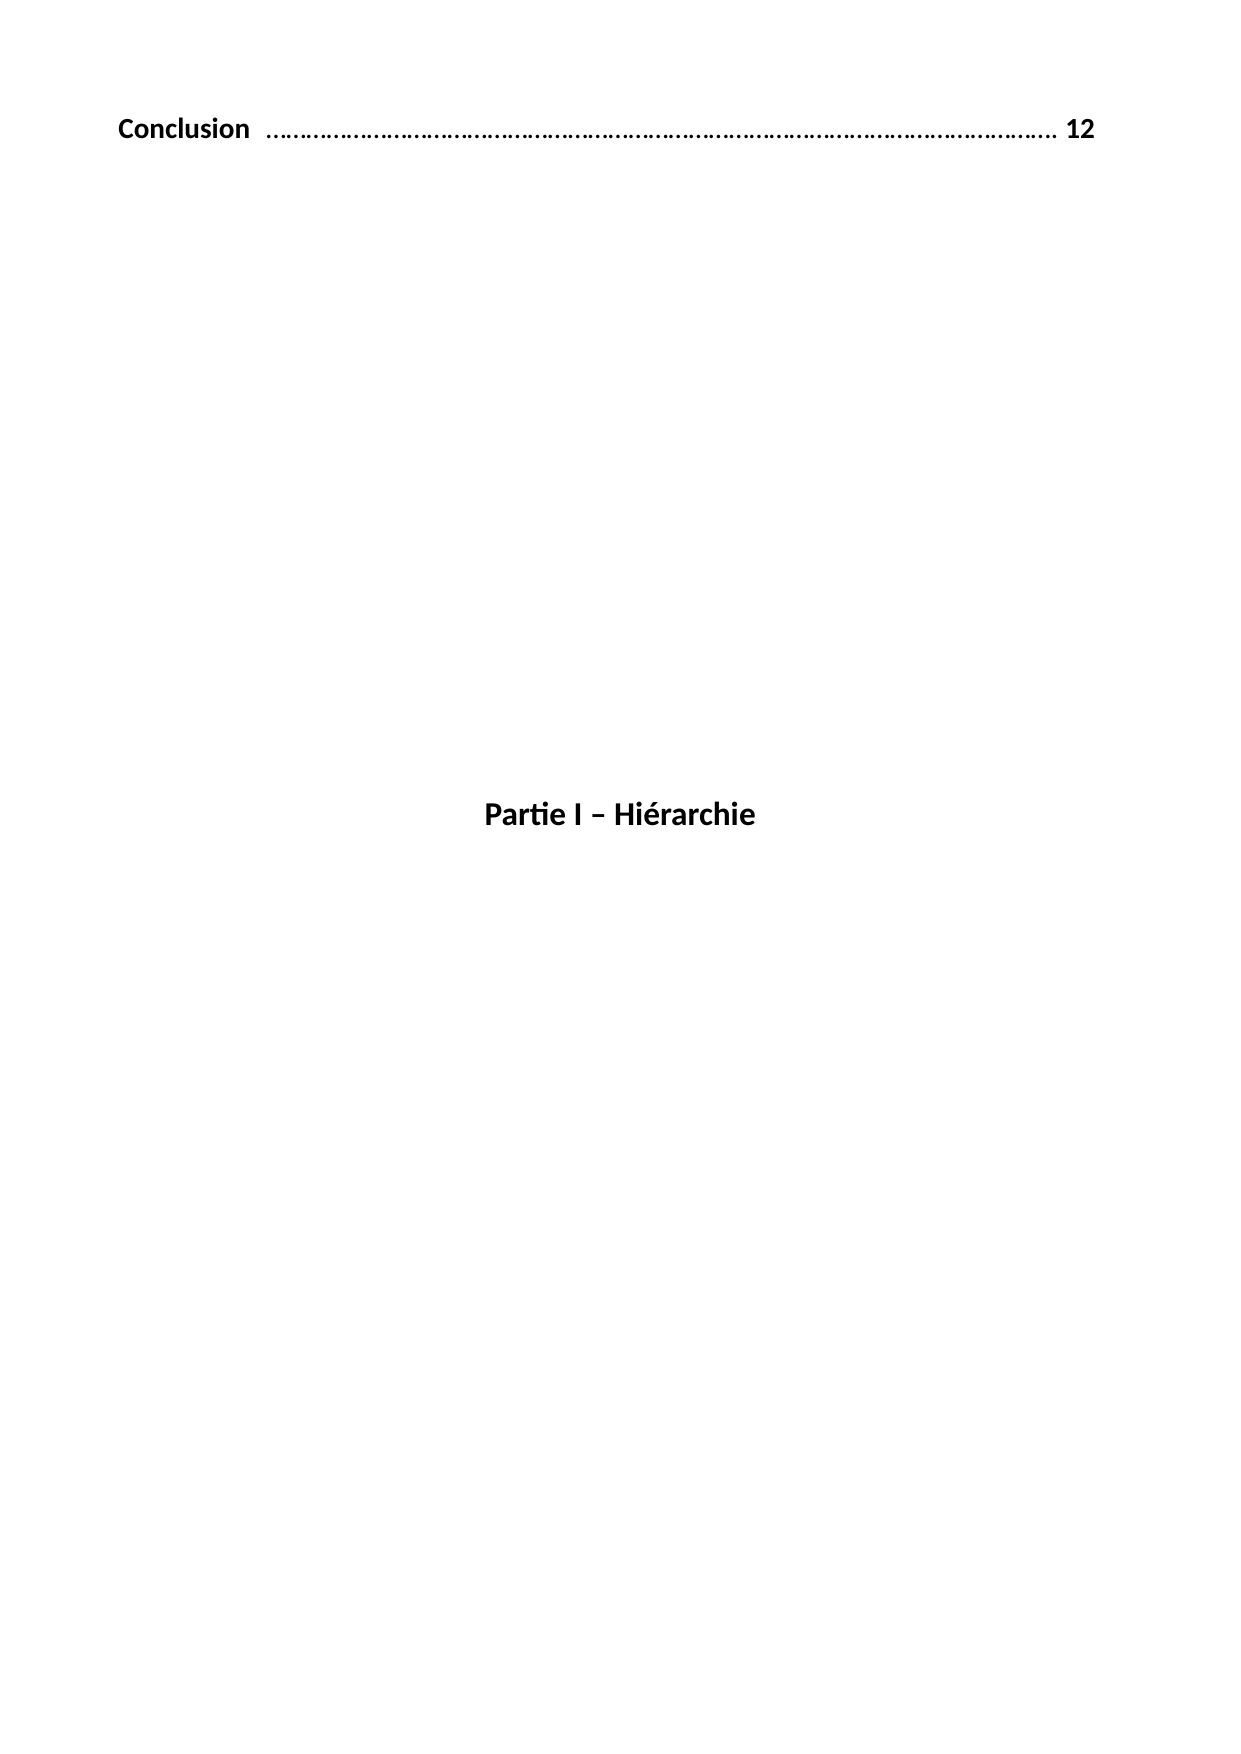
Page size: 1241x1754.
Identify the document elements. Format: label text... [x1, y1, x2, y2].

text Partie I – Hiérarchie [118, 793, 1122, 833]
text Conclusion ………………………………………………………………………………………………………. 12 [118, 111, 1122, 146]
